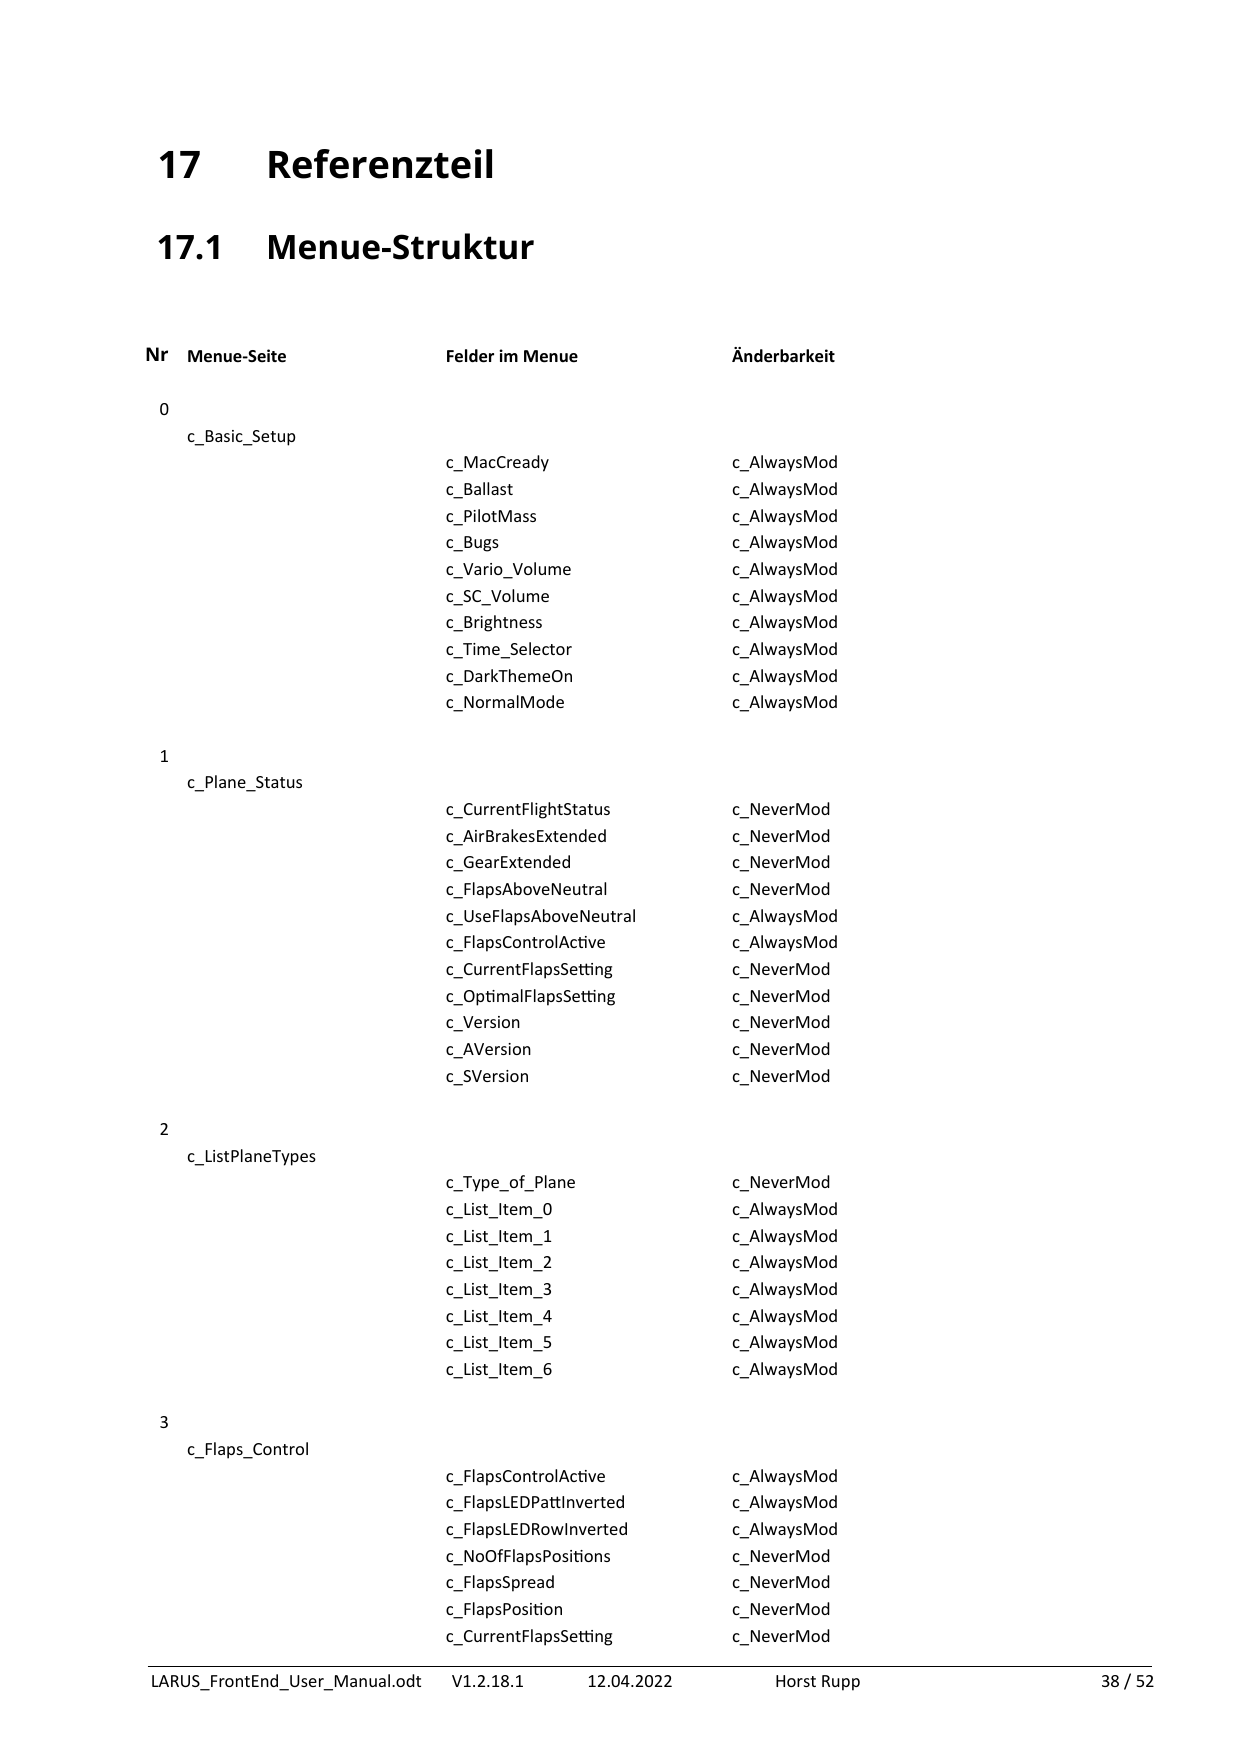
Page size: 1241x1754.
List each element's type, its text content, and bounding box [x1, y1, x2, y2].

table_cell c_AlwaysMod [729, 1193, 913, 1220]
table_cell [141, 927, 184, 953]
table_cell [184, 1540, 442, 1567]
table_cell [141, 767, 184, 793]
table_cell c_AlwaysMod [729, 500, 913, 527]
table_cell [184, 1273, 442, 1300]
table_cell c_CurrentFlightStatus [443, 793, 729, 820]
table_cell [184, 580, 442, 607]
table_cell [141, 1487, 184, 1513]
table_cell c_AlwaysMod [729, 607, 913, 633]
table_cell [184, 820, 442, 847]
table_cell [141, 793, 184, 820]
table_cell [141, 1593, 184, 1620]
table_cell c_NeverMod [729, 1060, 913, 1087]
table_cell c_Time_Selector [443, 633, 729, 660]
table_cell c_GearExtended [443, 847, 729, 873]
table_cell [184, 660, 442, 687]
table_cell [184, 873, 442, 900]
table_cell 0 [141, 393, 184, 420]
table_cell [443, 1433, 729, 1460]
table_cell [141, 1060, 184, 1087]
table_cell c_List_Item_0 [443, 1193, 729, 1220]
table_cell c_AlwaysMod [729, 447, 913, 473]
table_cell [729, 1407, 913, 1433]
table_cell c_FlapsAboveNeutral [443, 873, 729, 900]
table_cell [141, 1327, 184, 1353]
table_cell c_SC_Volume [443, 580, 729, 607]
table_cell [443, 1140, 729, 1167]
table_cell c_ListPlaneTypes [184, 1140, 442, 1167]
subtitle Referenzteil [148, 138, 1128, 190]
table_cell [184, 1033, 442, 1060]
table_cell [184, 1007, 442, 1033]
table_cell c_Bugs [443, 527, 729, 553]
table_cell c_NeverMod [729, 1540, 913, 1567]
table_cell [184, 1567, 442, 1593]
table_cell [729, 1140, 913, 1167]
table_cell [184, 367, 442, 393]
table_cell [443, 740, 729, 767]
table_cell [141, 1460, 184, 1487]
table_cell [184, 1593, 442, 1620]
table_cell [141, 873, 184, 900]
table_cell [184, 927, 442, 953]
table_cell [141, 1540, 184, 1567]
table_cell [729, 420, 913, 447]
table_cell c_AlwaysMod [729, 527, 913, 553]
table_cell [184, 447, 442, 473]
table_cell [141, 1087, 184, 1113]
table_cell [141, 660, 184, 687]
table_cell [184, 1193, 442, 1220]
table_cell [184, 1513, 442, 1540]
table_cell [184, 1220, 442, 1247]
table_cell [141, 1220, 184, 1247]
table_cell c_Ballast [443, 473, 729, 500]
table_cell c_List_Item_6 [443, 1353, 729, 1380]
table_cell c_AlwaysMod [729, 633, 913, 660]
table_cell [141, 527, 184, 553]
table_cell [729, 713, 913, 740]
table_cell [184, 1487, 442, 1513]
table_cell [184, 847, 442, 873]
table_cell c_Flaps_Control [184, 1433, 442, 1460]
table_cell [141, 900, 184, 927]
table_cell [184, 500, 442, 527]
table_cell [184, 1620, 442, 1647]
table_cell [443, 393, 729, 420]
table_cell [184, 1247, 442, 1273]
table_cell c_AlwaysMod [729, 1220, 913, 1247]
table_cell c_NeverMod [729, 847, 913, 873]
table_cell c_AlwaysMod [729, 927, 913, 953]
table_cell c_NeverMod [729, 1007, 913, 1033]
table_cell [141, 447, 184, 473]
table_cell [184, 1087, 442, 1113]
table_cell [729, 1433, 913, 1460]
table_cell [184, 687, 442, 713]
table_cell [443, 767, 729, 793]
table_cell c_SVersion [443, 1060, 729, 1087]
table_cell [141, 1300, 184, 1327]
table_cell [184, 393, 442, 420]
table_cell [141, 500, 184, 527]
table_cell c_List_Item_5 [443, 1327, 729, 1353]
table_cell [141, 1140, 184, 1167]
table_header Felder im Menue [443, 333, 729, 367]
table_cell c_OptimalFlapsSetting [443, 980, 729, 1007]
table_cell [443, 420, 729, 447]
table_cell c_DarkThemeOn [443, 660, 729, 687]
table_cell [184, 740, 442, 767]
table_cell 1 [141, 740, 184, 767]
table_cell [141, 420, 184, 447]
table_cell [141, 580, 184, 607]
table_cell c_FlapsSpread [443, 1567, 729, 1593]
table_cell [184, 1353, 442, 1380]
table_cell c_FlapsControlActive [443, 927, 729, 953]
table_header Änderbarkeit [729, 333, 913, 367]
table_cell c_AlwaysMod [729, 687, 913, 713]
table_cell 3 [141, 1407, 184, 1433]
table_cell [141, 953, 184, 980]
table_cell c_NormalMode [443, 687, 729, 713]
table_cell [141, 1273, 184, 1300]
table_cell c_PilotMass [443, 500, 729, 527]
table_cell c_FlapsPosition [443, 1593, 729, 1620]
table_cell [729, 393, 913, 420]
subtitle Menue-Struktur [148, 223, 1152, 269]
table_cell [184, 900, 442, 927]
table_cell [141, 1433, 184, 1460]
table_cell [141, 820, 184, 847]
table_cell [184, 713, 442, 740]
table_cell [141, 1167, 184, 1193]
table_cell [184, 1113, 442, 1140]
table_cell c_Type_of_Plane [443, 1167, 729, 1193]
table_cell c_AlwaysMod [729, 1247, 913, 1273]
table_cell c_NeverMod [729, 1620, 913, 1647]
table_cell [141, 1380, 184, 1407]
table_cell c_NoOfFlapsPositions [443, 1540, 729, 1567]
table_cell c_FlapsControlActive [443, 1460, 729, 1487]
table_cell [141, 1353, 184, 1380]
table_cell [729, 1087, 913, 1113]
table_cell [141, 607, 184, 633]
table_cell c_FlapsLEDPattInverted [443, 1487, 729, 1513]
table_cell [184, 1300, 442, 1327]
table_cell c_NeverMod [729, 1567, 913, 1593]
table_cell c_Plane_Status [184, 767, 442, 793]
table_cell [729, 740, 913, 767]
table_cell c_AlwaysMod [729, 660, 913, 687]
table_cell [729, 367, 913, 393]
table_cell [184, 980, 442, 1007]
table_cell [141, 1567, 184, 1593]
table_header Nr [141, 333, 184, 367]
table_cell [141, 473, 184, 500]
table_cell c_AirBrakesExtended [443, 820, 729, 847]
table_cell c_AlwaysMod [729, 1460, 913, 1487]
table_cell [184, 607, 442, 633]
table_cell c_NeverMod [729, 1167, 913, 1193]
table_cell [184, 1167, 442, 1193]
table_cell [184, 633, 442, 660]
table_cell c_Vario_Volume [443, 553, 729, 580]
table_cell c_AlwaysMod [729, 553, 913, 580]
table_cell [729, 1113, 913, 1140]
table_cell [141, 687, 184, 713]
table_cell c_List_Item_3 [443, 1273, 729, 1300]
table_cell c_AlwaysMod [729, 1487, 913, 1513]
table_cell [184, 953, 442, 980]
table_header Menue-Seite [184, 333, 442, 367]
table_cell [184, 1327, 442, 1353]
table_cell [184, 1060, 442, 1087]
table_cell c_NeverMod [729, 873, 913, 900]
table_cell c_List_Item_1 [443, 1220, 729, 1247]
table_cell [443, 1380, 729, 1407]
table_cell c_CurrentFlapsSetting [443, 1620, 729, 1647]
table_cell c_NeverMod [729, 1033, 913, 1060]
table_cell c_CurrentFlapsSetting [443, 953, 729, 980]
table_cell c_AlwaysMod [729, 1353, 913, 1380]
table_cell [141, 713, 184, 740]
table_cell c_AlwaysMod [729, 1327, 913, 1353]
table_cell [141, 847, 184, 873]
table_cell c_NeverMod [729, 1593, 913, 1620]
table_cell [184, 793, 442, 820]
table_cell [443, 1113, 729, 1140]
table_cell [443, 367, 729, 393]
table_cell c_NeverMod [729, 980, 913, 1007]
table_cell c_NeverMod [729, 793, 913, 820]
table_cell [141, 1007, 184, 1033]
table_cell c_AlwaysMod [729, 1300, 913, 1327]
table_cell [184, 1380, 442, 1407]
table_cell [184, 1407, 442, 1433]
table_cell [184, 473, 442, 500]
table_cell [141, 980, 184, 1007]
table_cell c_AlwaysMod [729, 473, 913, 500]
table_cell c_AlwaysMod [729, 1273, 913, 1300]
table_cell c_Version [443, 1007, 729, 1033]
table_cell c_NeverMod [729, 820, 913, 847]
table_cell c_AlwaysMod [729, 1513, 913, 1540]
table_cell [141, 633, 184, 660]
table_cell [443, 713, 729, 740]
table_cell [184, 527, 442, 553]
table_cell 2 [141, 1113, 184, 1140]
table_cell [141, 1033, 184, 1060]
table_cell c_List_Item_4 [443, 1300, 729, 1327]
table_cell [443, 1407, 729, 1433]
table_cell [729, 767, 913, 793]
table_cell [443, 1087, 729, 1113]
table_cell c_AlwaysMod [729, 900, 913, 927]
table_cell [141, 1513, 184, 1540]
table_cell [141, 367, 184, 393]
table_cell [184, 553, 442, 580]
table_cell c_AlwaysMod [729, 580, 913, 607]
table_cell c_MacCready [443, 447, 729, 473]
table_cell c_UseFlapsAboveNeutral [443, 900, 729, 927]
table_cell [141, 1620, 184, 1647]
table_cell c_AVersion [443, 1033, 729, 1060]
table_cell c_Brightness [443, 607, 729, 633]
table_cell [184, 1460, 442, 1487]
table_cell c_NeverMod [729, 953, 913, 980]
table_cell [141, 1193, 184, 1220]
table_cell [141, 553, 184, 580]
table_cell c_FlapsLEDRowInverted [443, 1513, 729, 1540]
table_cell c_Basic_Setup [184, 420, 442, 447]
table_cell [729, 1380, 913, 1407]
table_cell c_List_Item_2 [443, 1247, 729, 1273]
table_cell [141, 1247, 184, 1273]
